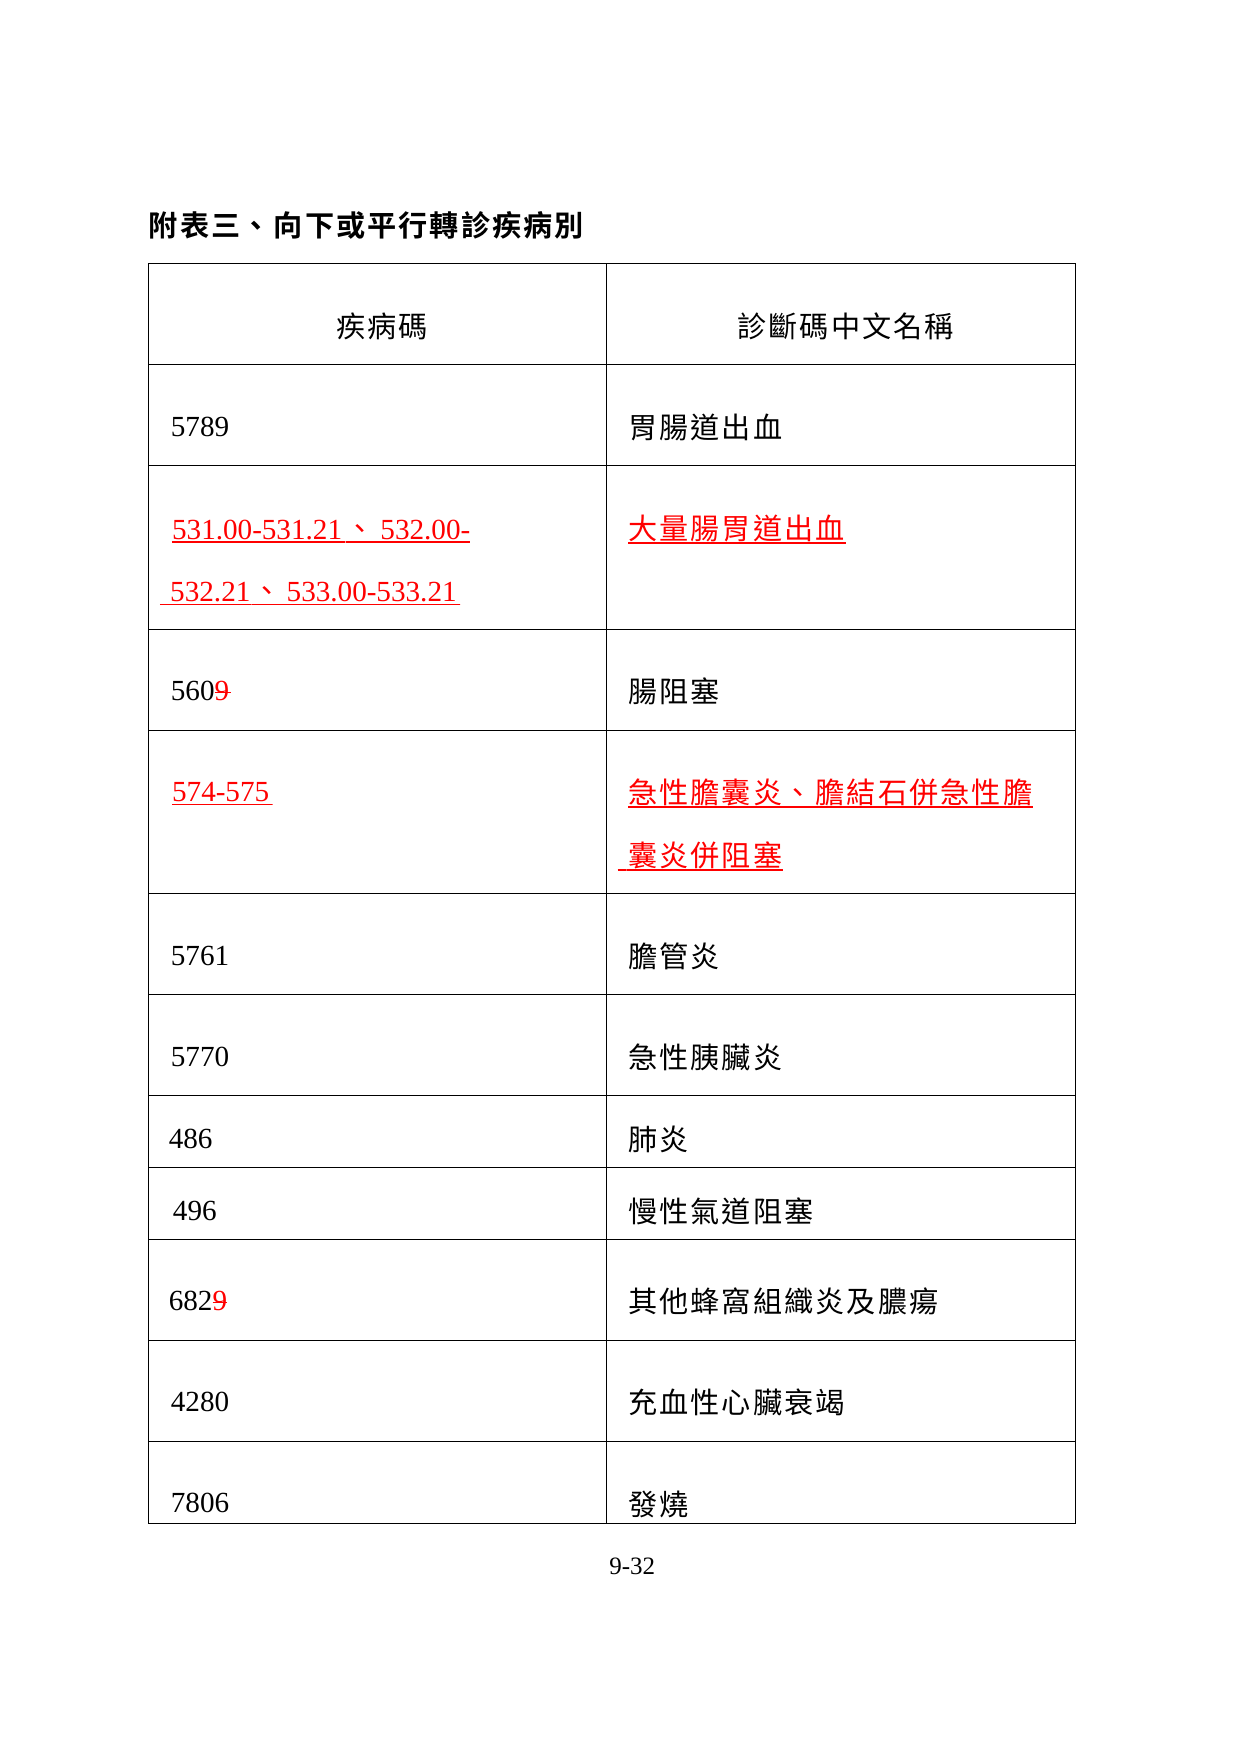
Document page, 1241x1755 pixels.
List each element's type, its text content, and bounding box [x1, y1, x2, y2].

table_cell 膽管炎 [607, 894, 1075, 994]
table_cell 肺炎 [607, 1096, 1075, 1167]
table_cell 其他蜂窩組織炎及膿瘍 [607, 1240, 1075, 1340]
table_cell 574-575 [149, 731, 606, 893]
table_cell 5770 [149, 995, 606, 1095]
table_cell 5761 [149, 894, 606, 994]
table_cell 充血性心臟衰竭 [607, 1341, 1075, 1441]
table_header 疾病碼 [149, 264, 606, 364]
table_cell 發燒 [607, 1442, 1075, 1523]
table_cell 4280 [149, 1341, 606, 1441]
table_header 診斷碼中文名稱 [607, 264, 1075, 364]
table_cell 腸阻塞 [607, 630, 1075, 730]
table_cell 496 [149, 1168, 606, 1239]
table_cell 5609 [149, 630, 606, 730]
table_cell 急性胰臟炎 [607, 995, 1075, 1095]
table_cell 胃腸道出血 [607, 365, 1075, 465]
text 附表三、向下或平行轉診疾病別 [138, 182, 1127, 244]
table_cell 大量腸胃道出血 [607, 466, 1075, 629]
table_cell 急性膽囊炎、膽結石併急性膽囊炎併阻塞 [607, 731, 1075, 893]
table_cell 486 [149, 1096, 606, 1167]
table_cell 6829 [149, 1240, 606, 1340]
table_cell 7806 [149, 1442, 606, 1523]
table_cell 慢性氣道阻塞 [607, 1168, 1075, 1239]
table_cell 531.00-531.21、532.00-532.21、533.00-533.21 [149, 466, 606, 629]
table_cell 5789 [149, 365, 606, 465]
